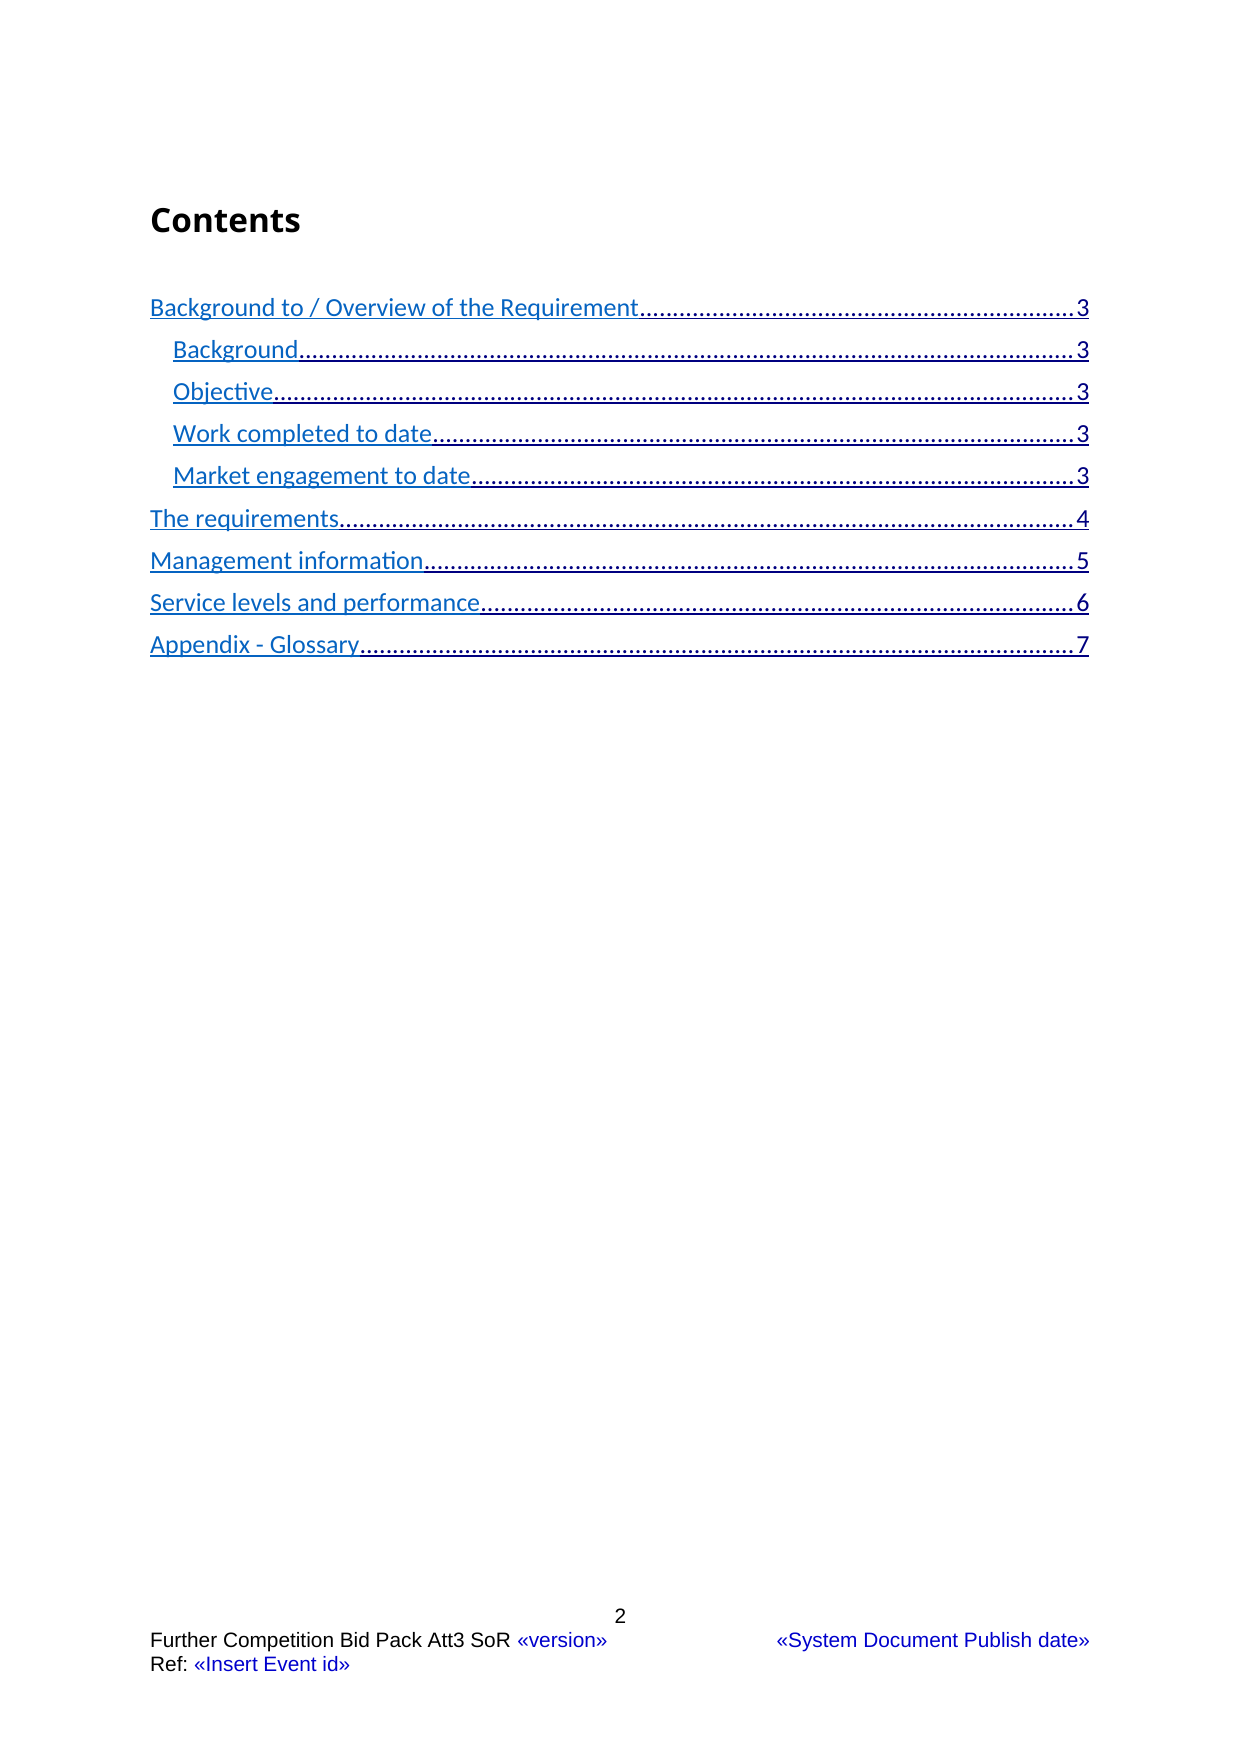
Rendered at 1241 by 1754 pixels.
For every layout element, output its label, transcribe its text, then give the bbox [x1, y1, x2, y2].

text The requirements 4 [150, 502, 1090, 533]
text Background to / Overview of the Requirement 3 [150, 291, 1090, 322]
text Background 3 [173, 333, 1090, 365]
text Management information 5 [150, 544, 1090, 576]
text Objective 3 [173, 375, 1090, 407]
subtitle Contents [150, 197, 1090, 242]
text Appendix - Glossary 7 [150, 628, 1090, 660]
text Market engagement to date 3 [173, 459, 1090, 491]
text Work completed to date 3 [173, 417, 1090, 449]
text Service levels and performance 6 [150, 586, 1090, 618]
